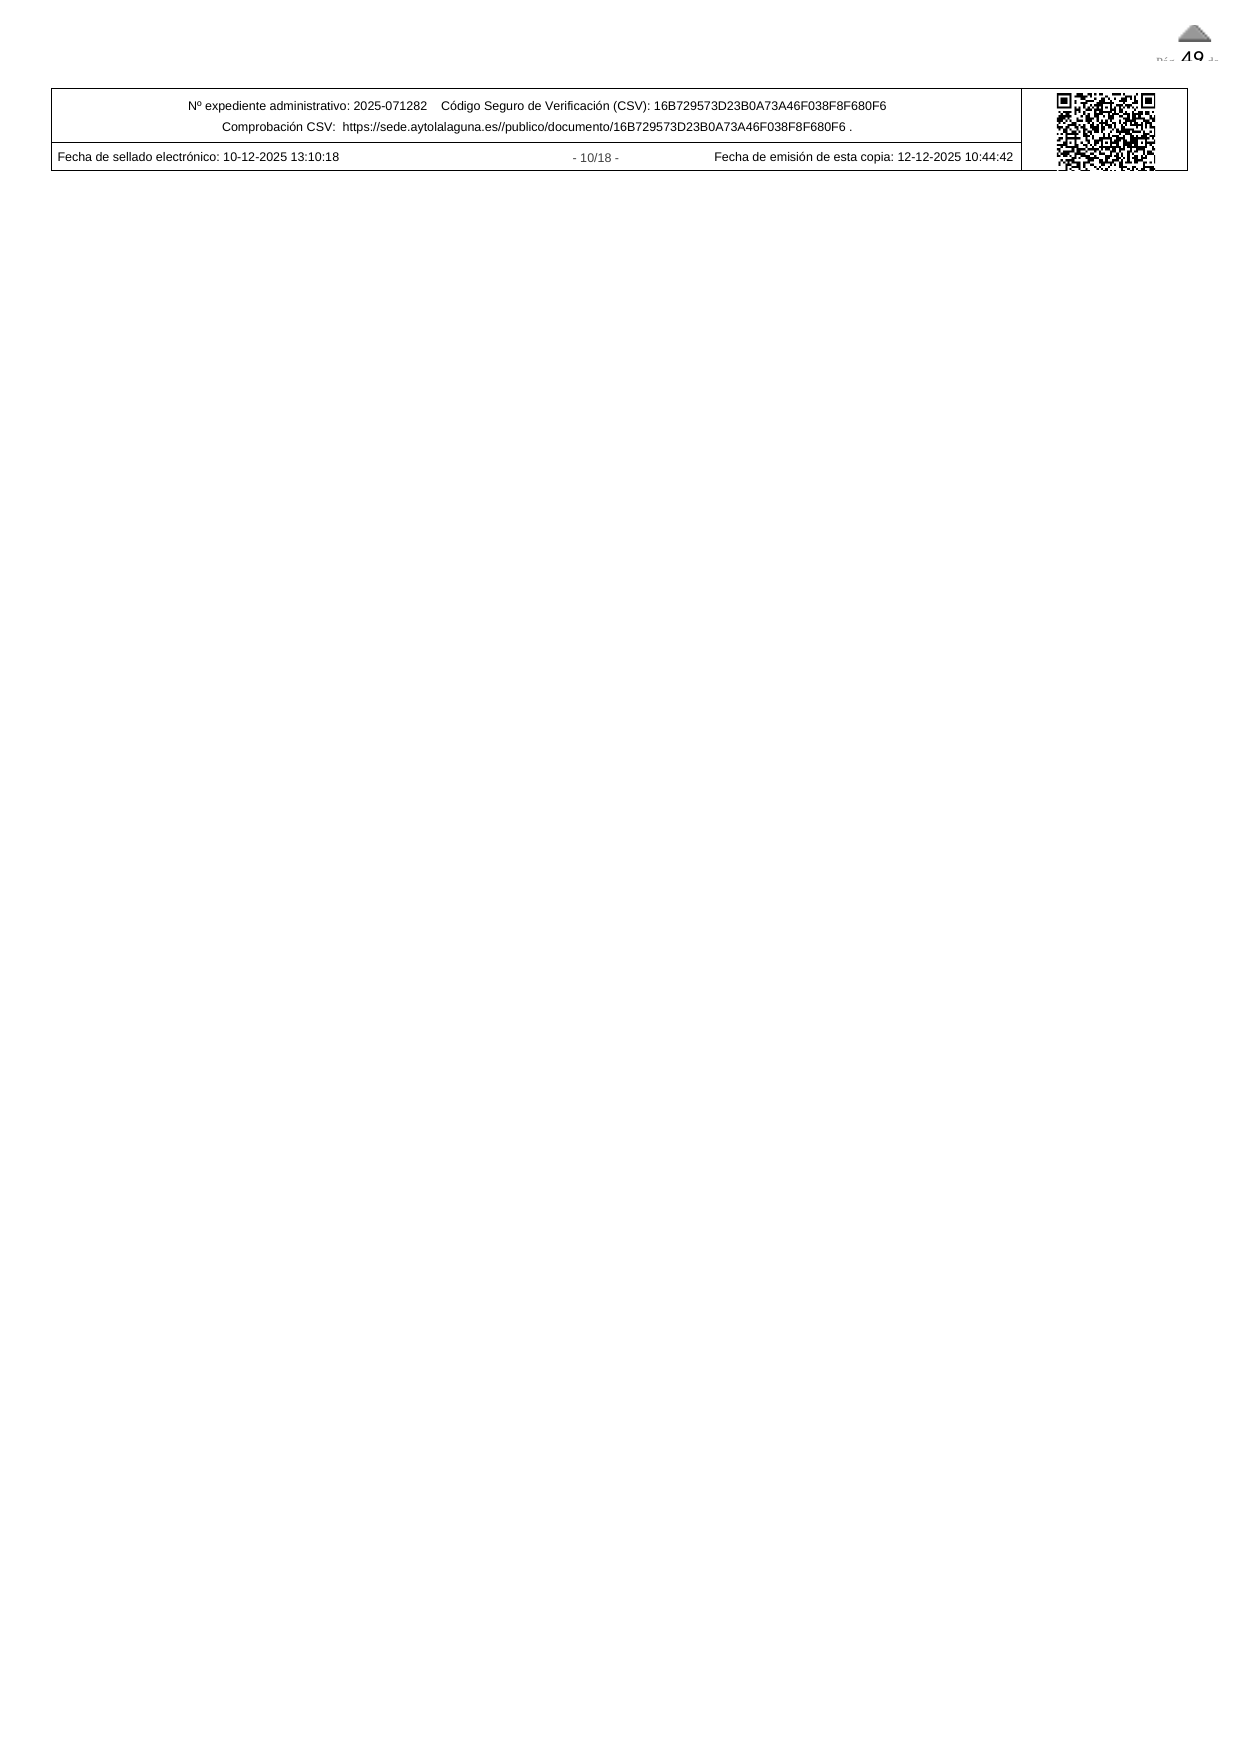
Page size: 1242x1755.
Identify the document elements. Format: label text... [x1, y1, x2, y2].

table_cell Nº expediente administrativo: 2025-071282 Código Seguro de Verificación (CSV): 16B729573D23B0A73A46F038F8F680F6 Comprobación CSV: https://sede.aytolalaguna.es//publico/documento/16B729573D23B0A73A46F038F8F680F6 . [52, 89, 1021, 142]
table_cell Fecha de sellado electrónico: 10-12-2025 13:10:18 - 10/18 - Fecha de emisión de esta copia: 12-12-2025 10:44:42 [52, 143, 1021, 170]
table_header [1022, 89, 1187, 170]
